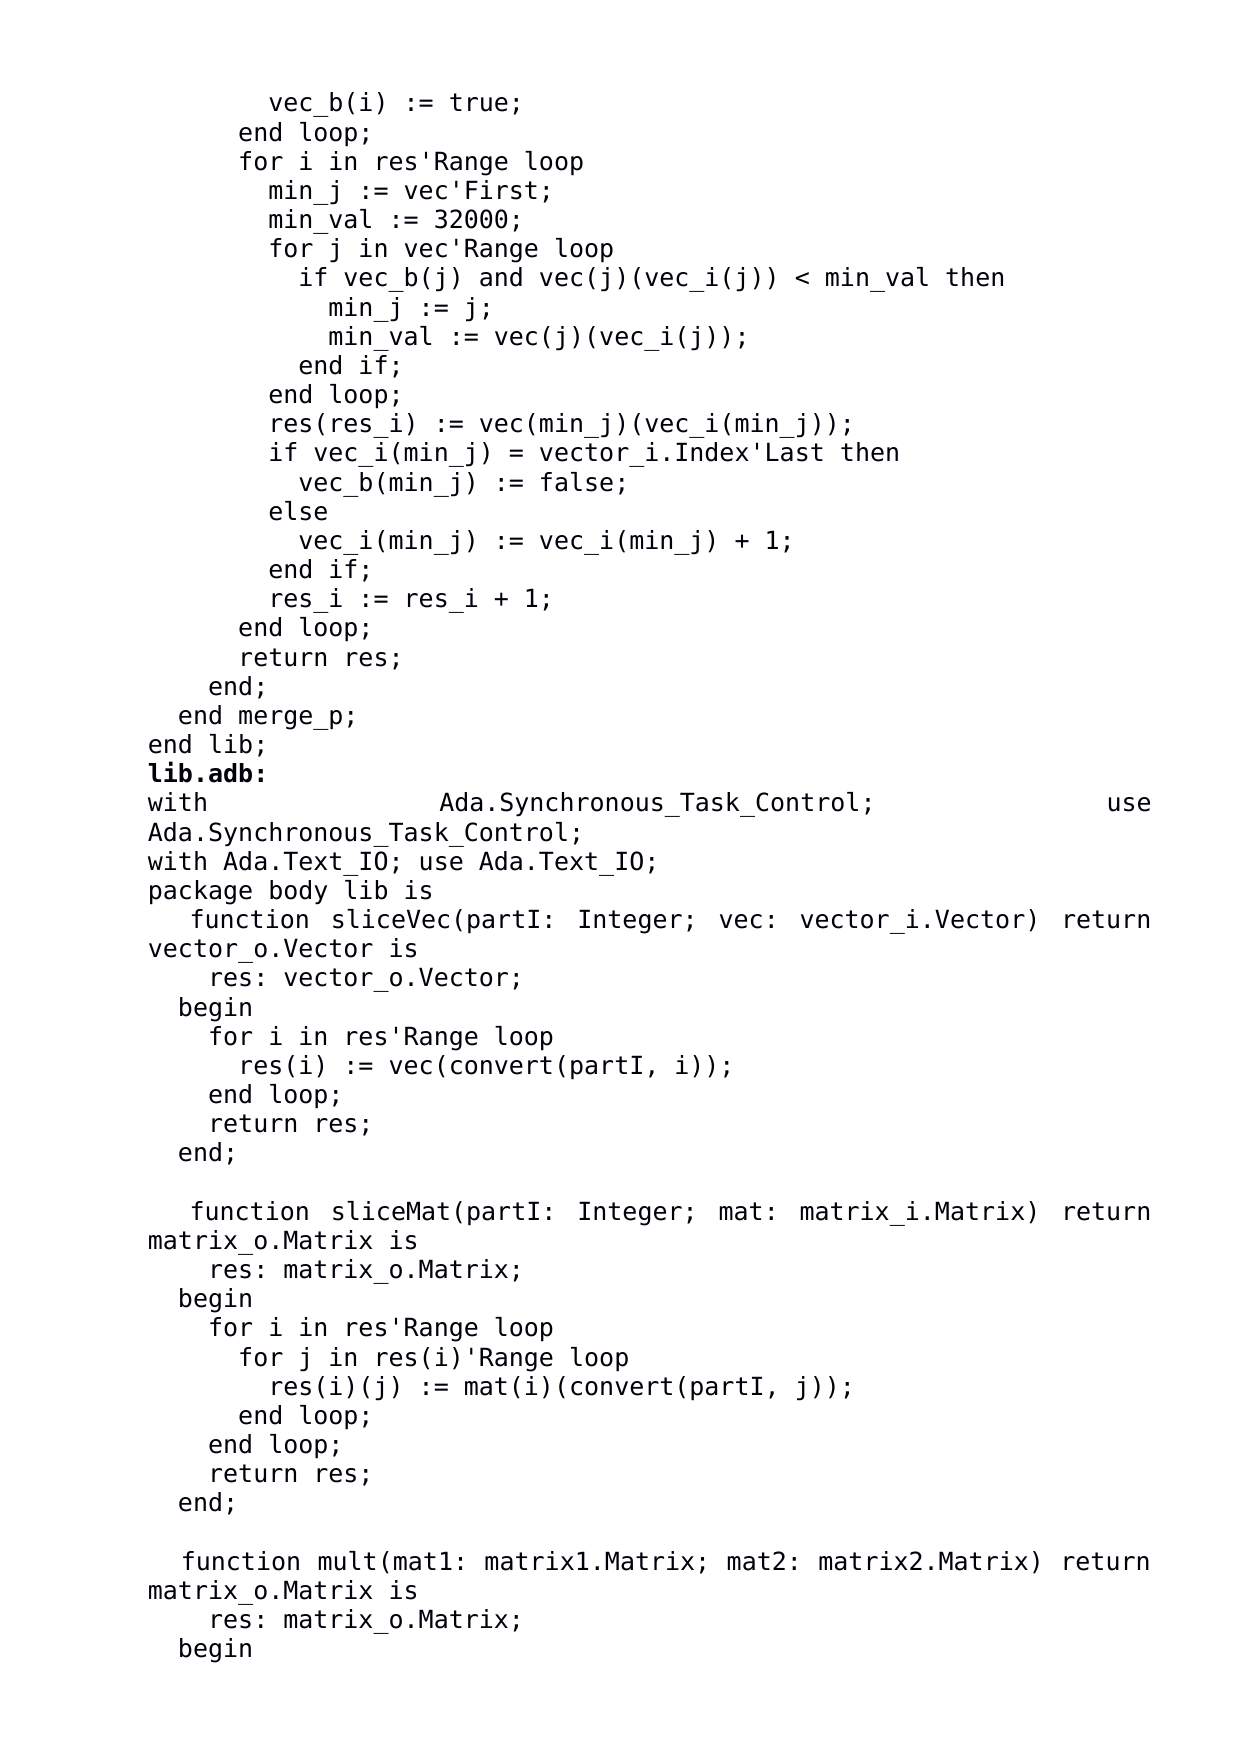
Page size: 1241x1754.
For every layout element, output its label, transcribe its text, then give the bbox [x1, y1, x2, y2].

text for i in res'Range loop [148, 147, 1152, 176]
text lib.adb: [148, 759, 1152, 789]
text vec_b(min_j) := false; [148, 468, 1152, 497]
text end if; [148, 351, 1152, 380]
text end loop; [148, 380, 1152, 409]
text return res; [148, 1109, 1152, 1139]
text begin [148, 1284, 1152, 1314]
text begin [148, 993, 1152, 1022]
text package body lib is [148, 876, 1152, 905]
text end loop; [148, 1401, 1152, 1430]
text with Ada.Text_IO; use Ada.Text_IO; [148, 847, 1152, 876]
text end loop; [148, 1080, 1152, 1109]
text min_val := 32000; [148, 205, 1152, 234]
text return res; [148, 1459, 1152, 1489]
text function sliceVec(partI: Integer; vec: vector_i.Vector) return vector_o.Vector is [148, 905, 1152, 964]
text for j in vec'Range loop [148, 234, 1152, 264]
text return res; [148, 643, 1152, 672]
text res_i := res_i + 1; [148, 584, 1152, 614]
text begin [148, 1634, 1152, 1664]
text res: vector_o.Vector; [148, 964, 1152, 993]
text end loop; [148, 118, 1152, 147]
text if vec_b(j) and vec(j)(vec_i(j)) < min_val then [148, 264, 1152, 293]
text end lib; [148, 730, 1152, 759]
text else [148, 497, 1152, 526]
text for i in res'Range loop [148, 1314, 1152, 1343]
text end; [148, 672, 1152, 701]
text end if; [148, 555, 1152, 584]
text with Ada.Synchronous_Task_Control; use Ada.Synchronous_Task_Control; [148, 789, 1152, 847]
text res: matrix_o.Matrix; [148, 1605, 1152, 1634]
text min_j := j; [148, 293, 1152, 322]
text if vec_i(min_j) = vector_i.Index'Last then [148, 439, 1152, 468]
text res(res_i) := vec(min_j)(vec_i(min_j)); [148, 409, 1152, 439]
text function sliceMat(partI: Integer; mat: matrix_i.Matrix) return matrix_o.Matrix is [148, 1197, 1152, 1255]
text for j in res(i)'Range loop [148, 1343, 1152, 1372]
text vec_b(i) := true; [148, 89, 1152, 118]
text min_val := vec(j)(vec_i(j)); [148, 322, 1152, 351]
text end merge_p; [148, 701, 1152, 730]
text res: matrix_o.Matrix; [148, 1255, 1152, 1284]
text end; [148, 1139, 1152, 1168]
text end loop; [148, 614, 1152, 643]
text vec_i(min_j) := vec_i(min_j) + 1; [148, 526, 1152, 555]
text function mult(mat1: matrix1.Matrix; mat2: matrix2.Matrix) return matrix_o.Matrix is [148, 1547, 1152, 1605]
text end loop; [148, 1430, 1152, 1459]
text min_j := vec'First; [148, 176, 1152, 205]
text end; [148, 1489, 1152, 1518]
text res(i) := vec(convert(partI, i)); [148, 1051, 1152, 1080]
text for i in res'Range loop [148, 1022, 1152, 1051]
text res(i)(j) := mat(i)(convert(partI, j)); [148, 1372, 1152, 1401]
